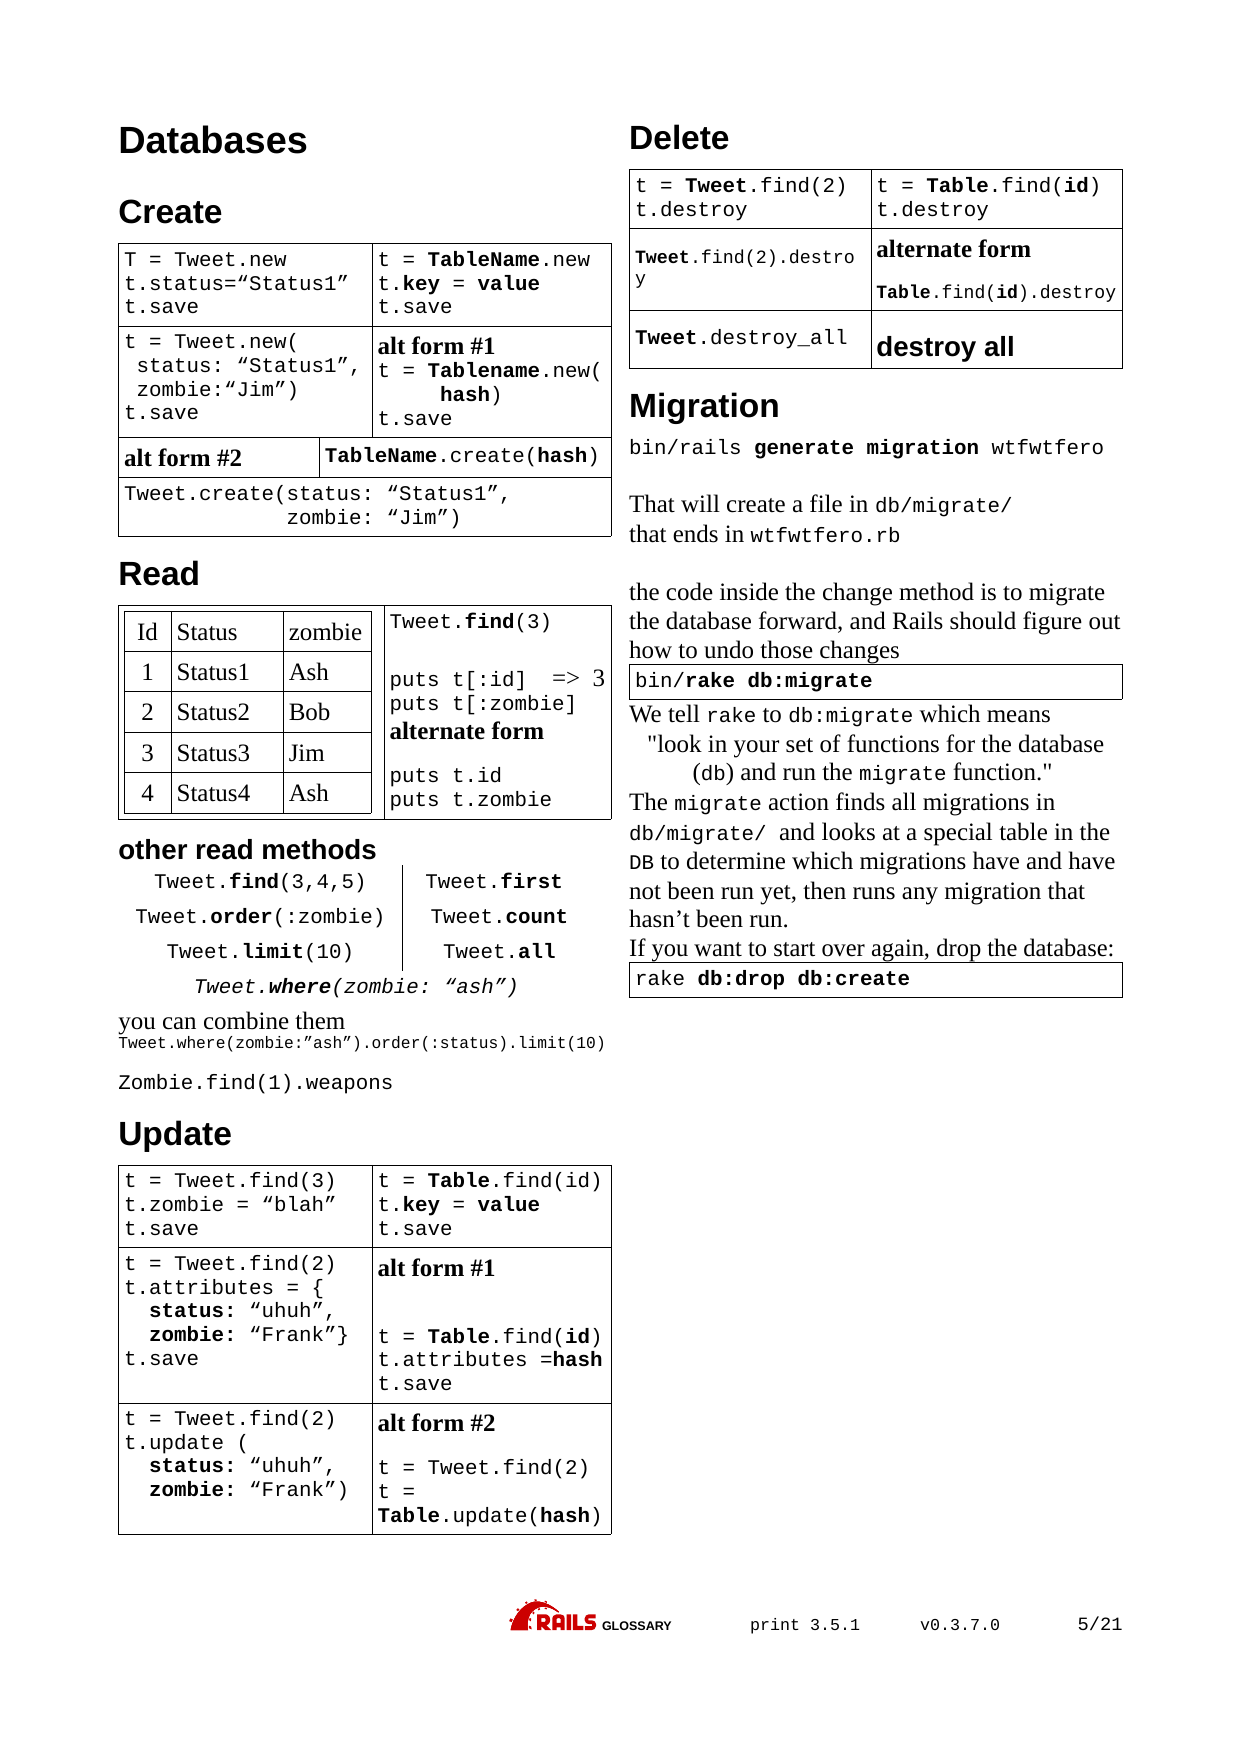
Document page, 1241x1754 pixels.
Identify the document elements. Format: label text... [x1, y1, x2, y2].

text bin/rails generate migration wtfwtfero [629, 437, 1122, 461]
table_cell t = Tweet.new( status: “Status1”, zombie:“Jim”) t.save [119, 327, 372, 437]
text We tell rake to db:migrate which means [629, 700, 1122, 729]
table_cell destroy all [872, 311, 1122, 368]
table_cell Tweet.destroy_all [630, 311, 871, 368]
table_cell 4 [125, 773, 171, 812]
table_cell alternate form Table.find(id).destroy [872, 229, 1122, 310]
table_header T = Tweet.new t.status=“Status1” t.save [119, 244, 372, 326]
table_cell Ash [284, 773, 371, 812]
table_cell Status3 [172, 733, 283, 772]
text you can combine them [118, 1006, 611, 1034]
table_cell Jim [284, 733, 371, 772]
text Zombie.find(1).weapons [118, 1072, 611, 1096]
table_cell t = Tweet.find(2) t.update ( status: “uhuh”, zombie: “Frank”) [119, 1404, 372, 1534]
table_cell Ash [284, 652, 371, 691]
table_cell alt form #1 t = Tablename.new( hash) t.save [373, 327, 611, 437]
table_cell Tweet.order(:zombie) [118, 900, 402, 936]
table_header bin/rake db:migrate [630, 665, 1122, 699]
text Tweet.where(zombie:”ash”).order(:status).limit(10) [118, 1034, 611, 1053]
table_cell Status1 [172, 652, 283, 691]
text the code inside the change method is to migrate the database forward, and Rails should figure out how to undo those changes [629, 577, 1122, 664]
text If you want to start over again, drop the database: [629, 933, 1122, 962]
table_header rake db:drop db:create [630, 963, 1122, 997]
text That will create a file in db/migrate/ [629, 489, 1122, 519]
table_header t = Tweet.find(3) t.zombie = “blah” t.save [119, 1166, 372, 1247]
text The migrate action finds all migrations in db/migrate/ and looks at a special table in the DB to determine which migrations have and have not been run yet, then runs any migration that hasn’t been run. [629, 787, 1122, 933]
table_cell Status2 [172, 692, 283, 732]
table_cell Tweet.all [403, 936, 596, 971]
subtitle Databases [118, 118, 611, 162]
table_cell alt form #2 t = Tweet.find(2) t = Table.update(hash) [373, 1404, 611, 1534]
table_header Id [125, 612, 171, 651]
table_cell Tweet.create(status: “Status1”, zombie: “Jim”) [119, 478, 611, 536]
table_cell TableName.create(hash) [320, 438, 611, 477]
table_header t = Table.find(id) t.key = value t.save [373, 1166, 611, 1247]
table_cell t = Tweet.find(2) t.attributes = { status: “uhuh”, zombie: “Frank”} t.save [119, 1248, 372, 1402]
subtitle other read methods [118, 833, 611, 865]
table_cell alt form #2 [119, 438, 319, 477]
table_cell 2 [125, 692, 171, 732]
table_header [119, 606, 384, 818]
table_cell Bob [284, 692, 371, 732]
table_header Tweet.first [403, 865, 596, 900]
subtitle Migration [629, 386, 1122, 425]
table_header Tweet.find(3) puts t[:id] => 3 puts t[:zombie] alternate form puts t.id puts t.zombie [385, 606, 611, 818]
text "look in your set of functions for the database (db) and run the migrate function." [629, 729, 1122, 787]
table_cell Tweet.where(zombie: “ash”) [118, 971, 596, 1006]
subtitle Update [118, 1113, 611, 1152]
table_cell Tweet.limit(10) [118, 936, 402, 971]
table_cell Tweet.find(2).destroy [630, 229, 871, 310]
table_header t = Tweet.find(2) t.destroy [630, 170, 871, 228]
table_header t = Table.find(id) t.destroy [872, 170, 1122, 228]
table_cell 3 [125, 733, 171, 772]
table_cell Tweet.count [403, 900, 596, 936]
table_header t = TableName.new t.key = value t.save [373, 244, 611, 326]
subtitle Read [118, 554, 611, 592]
text that ends in wtfwtfero.rb [629, 519, 1122, 549]
table_header Tweet.find(3,4,5) [118, 865, 402, 900]
table_cell 1 [125, 652, 171, 691]
subtitle Delete [629, 118, 1122, 157]
table_cell Status4 [172, 773, 283, 812]
table_header Status [172, 612, 283, 651]
subtitle Create [118, 192, 611, 231]
table_header zombie [284, 612, 371, 651]
table_cell alt form #1 t = Table.find(id) t.attributes =hash t.save [373, 1248, 611, 1402]
